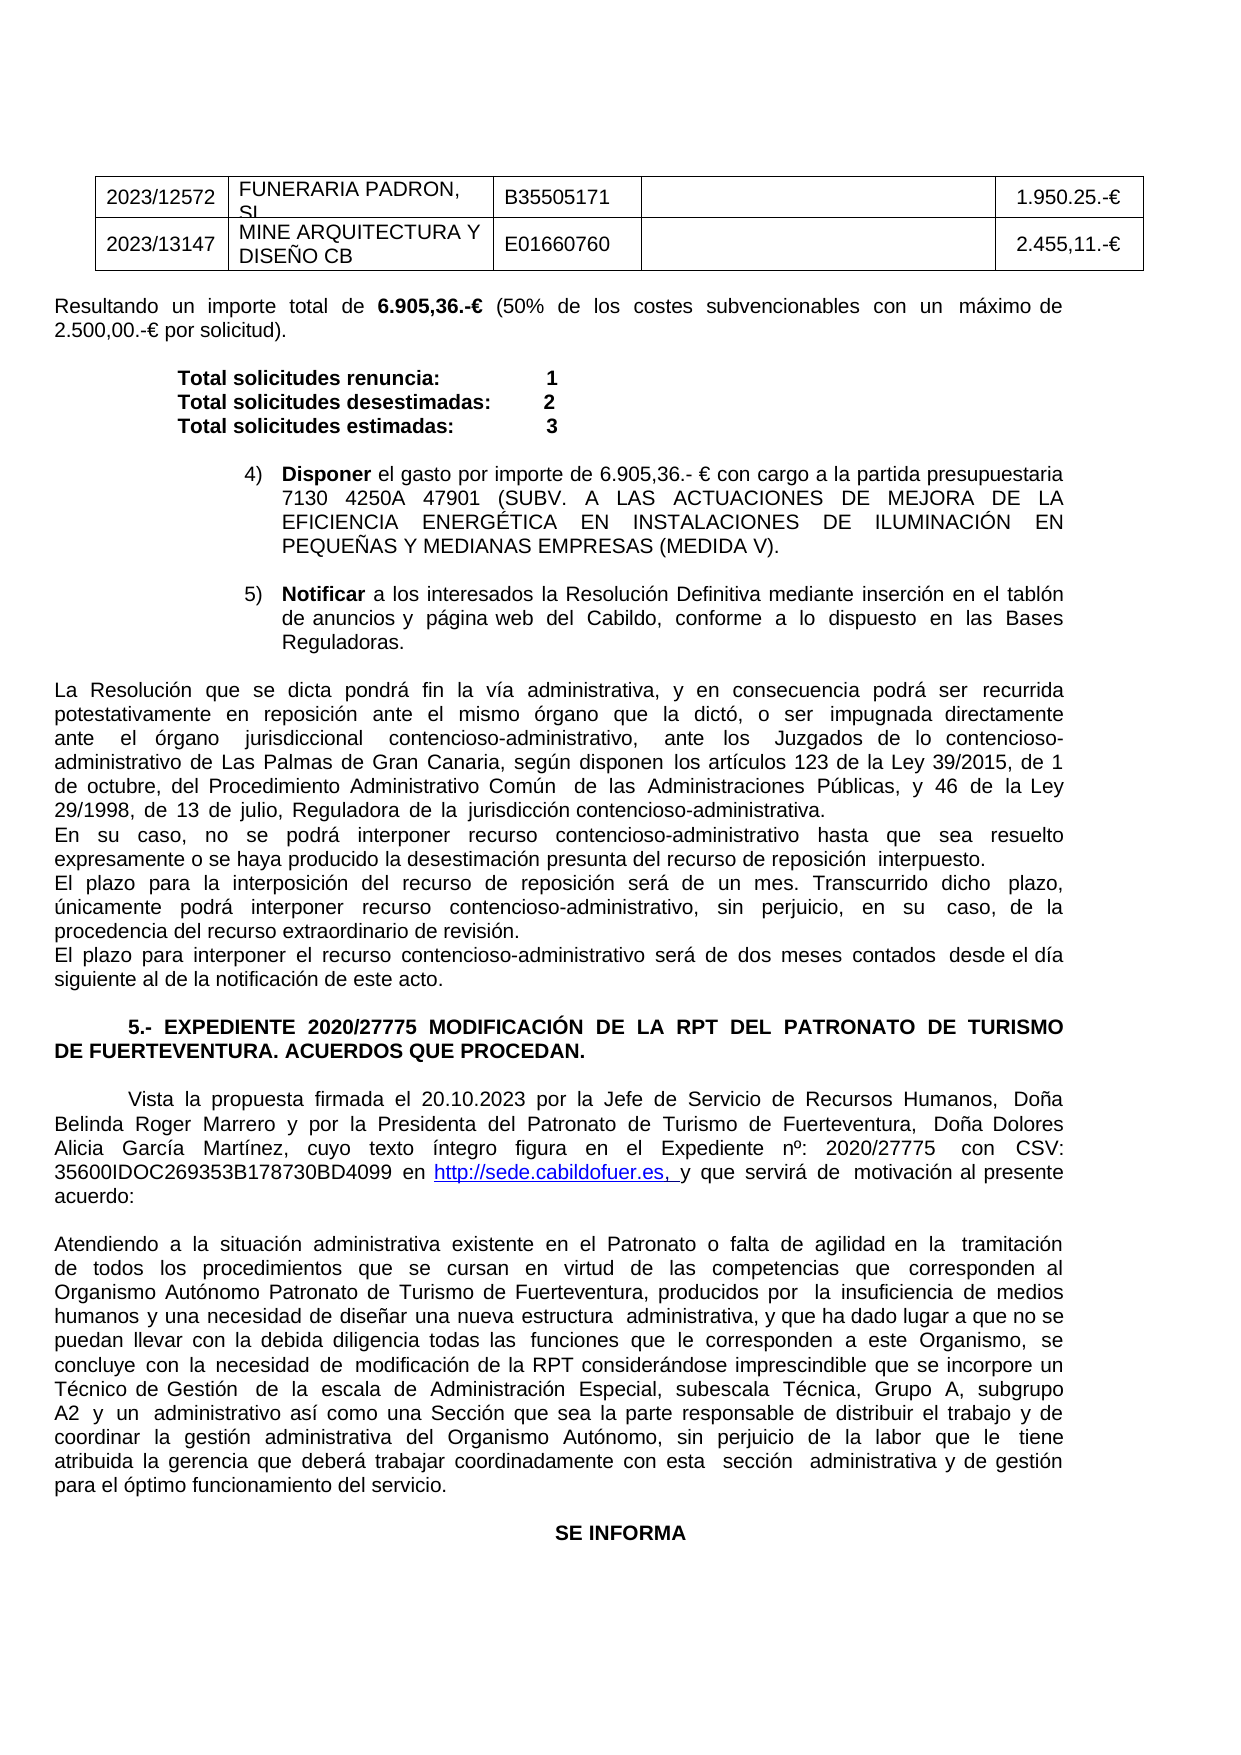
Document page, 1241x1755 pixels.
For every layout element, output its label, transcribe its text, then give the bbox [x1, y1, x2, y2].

table_cell E01660760 [494, 218, 641, 270]
table_header [642, 177, 995, 217]
table_header 1.950.25.-€ [996, 177, 1143, 217]
table_cell 2.455,11.-€ [996, 218, 1143, 270]
table_cell 2023/13147 [96, 218, 228, 270]
text En su caso, no se podrá interponer recurso contencioso-administrativo hasta que sea resuelto expresamente o se haya producido la desestimación presunta del recurso de reposición interpuesto. [54, 822, 1064, 871]
subtitle Total solicitudes estimadas: 3 [177, 414, 1157, 438]
text Atendiendo a la situación administrativa existente en el Patronato o falta de agilidad en la tramitación de todos los procedimientos que se cursan en virtud de las competencias que corresponden al Organismo Autónomo Patronato de Turismo de Fuerteventura, producidos por la insuficiencia de medios humanos y una necesidad de diseñar una nueva estructura administrativa, y que ha dado lugar a que no se puedan llevar con la debida diligencia todas las funciones que le corresponden a este Organismo, se concluye con la necesidad de modificación de la RPT considerándose imprescindible que se incorpore un Técnico de Gestión de la escala de Administración Especial, subescala Técnica, Grupo A, subgrupo A2 y un administrativo así como una Sección que sea la parte responsable de distribuir el trabajo y de coordinar la gestión administrativa del Organismo Autónomo, sin perjuicio de la labor que le tiene atribuida la gerencia que deberá trabajar coordinadamente con esta sección administrativa y de gestión para el óptimo funcionamiento del servicio. [54, 1232, 1064, 1497]
subtitle Total solicitudes renuncia: 1 [177, 366, 1157, 390]
table_cell MINE ARQUITECTURA Y DISEÑO CB [229, 218, 493, 270]
subtitle Total solicitudes desestimadas: 2 [177, 390, 1157, 414]
table_header B35505171 [494, 177, 641, 217]
text Vista la propuesta firmada el 20.10.2023 por la Jefe de Servicio de Recursos Humanos, Doña Belinda Roger Marrero y por la Presidenta del Patronato de Turismo de Fuerteventura, Doña Dolores Alicia García Martínez, cuyo texto íntegro figura en el Expediente nº: 2020/27775 con CSV: 35600IDOC269353B178730BD4099 en http://sede.cabildofuer.es, y que servirá de motivación al presente acuerdo: [54, 1087, 1064, 1208]
subtitle SE INFORMA [466, 1521, 775, 1545]
text El plazo para la interposición del recurso de reposición será de un mes. Transcurrido dicho plazo, únicamente podrá interponer recurso contencioso-administrativo, sin perjuicio, en su caso, de la procedencia del recurso extraordinario de revisión. [54, 871, 1064, 943]
table_header FUNERARIA PADRON, SL [229, 177, 493, 217]
table_header 2023/12572 [96, 177, 228, 217]
list Disponer el gasto por importe de 6.905,36.- € con cargo a la partida presupuestaria 7130 4250A 47901 (SUBV. A LAS ACTUACIONES DE MEJORA DE LA EFICIENCIA ENERGÉTICA EN INSTALACIONES DE ILUMINACIÓN EN PEQUEÑAS Y MEDIANAS EMPRESAS (MEDIDA V). [244, 462, 1064, 558]
table_cell [642, 218, 995, 270]
text Resultando un importe total de 6.905,36.-€ (50% de los costes subvencionables con un máximo de 2.500,00.-€ por solicitud). [54, 294, 1064, 342]
subtitle 5.- EXPEDIENTE 2020/27775 MODIFICACIÓN DE LA RPT DEL PATRONATO DE TURISMO DE FUERTEVENTURA. ACUERDOS QUE PROCEDAN. [54, 1015, 1064, 1063]
list Notificar a los interesados la Resolución Definitiva mediante inserción en el tablón de anuncios y página web del Cabildo, conforme a lo dispuesto en las Bases Reguladoras. [244, 581, 1064, 654]
text El plazo para interponer el recurso contencioso-administrativo será de dos meses contados desde el día siguiente al de la notificación de este acto. [54, 943, 1064, 991]
text La Resolución que se dicta pondrá fin la vía administrativa, y en consecuencia podrá ser recurrida potestativamente en reposición ante el mismo órgano que la dictó, o ser impugnada directamente ante el órgano jurisdiccional contencioso-administrativo, ante los Juzgados de lo contencioso- administrativo de Las Palmas de Gran Canaria, según disponen los artículos 123 de la Ley 39/2015, de 1 de octubre, del Procedimiento Administrativo Común de las Administraciones Públicas, y 46 de la Ley 29/1998, de 13 de julio, Reguladora de la jurisdicción contencioso-administrativa. [54, 677, 1064, 822]
